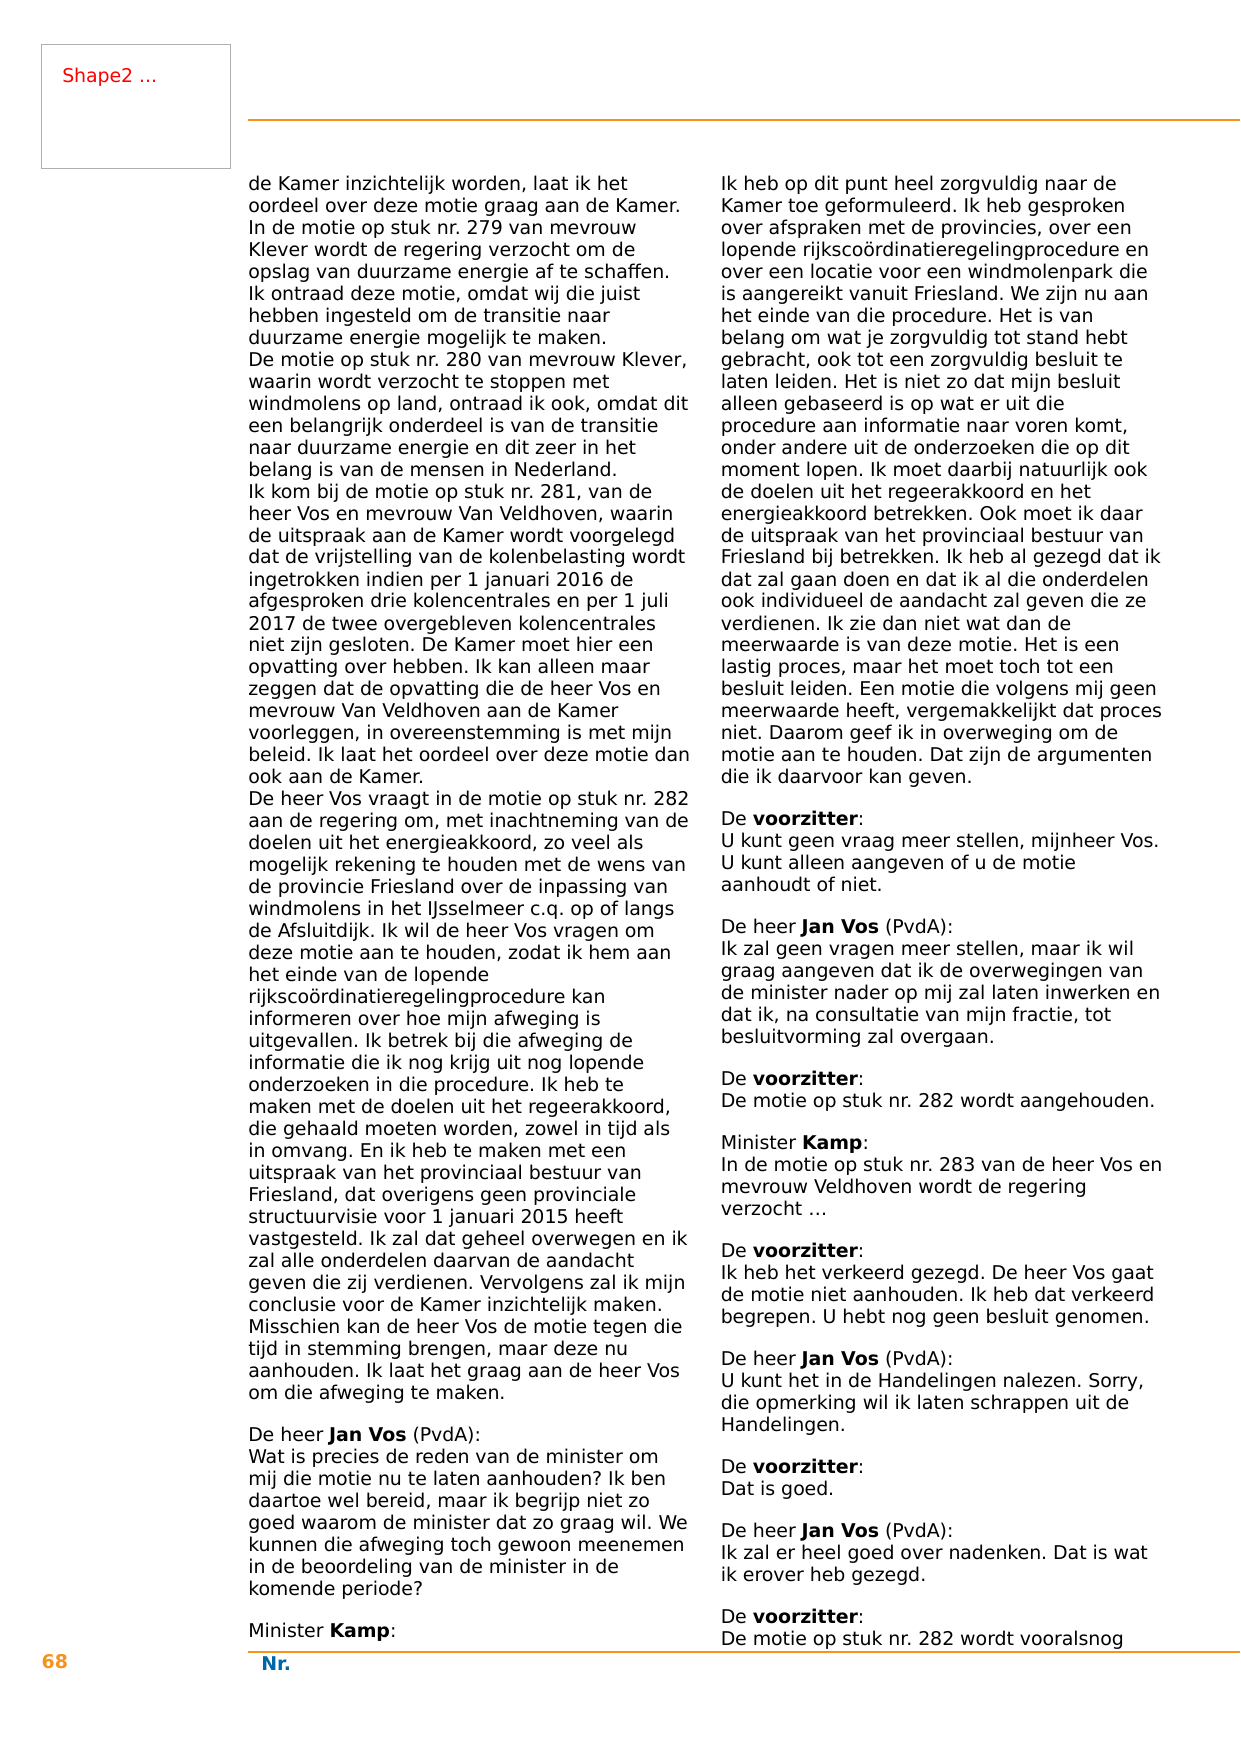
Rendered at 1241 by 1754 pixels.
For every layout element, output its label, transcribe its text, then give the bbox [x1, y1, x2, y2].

text De voorzitter: [721, 1068, 1163, 1090]
text De voorzitter: [721, 1606, 1163, 1628]
text De heer Jan Vos (PvdA): [721, 916, 1163, 938]
text Minister Kamp: [721, 1132, 1163, 1154]
text Dat is goed. [721, 1478, 1163, 1500]
text De voorzitter: [721, 808, 1163, 830]
text Ik heb op dit punt heel zorgvuldig naar de Kamer toe geformuleerd. Ik heb gesproken over afspraken met de provincies, over een lopende rijkscoördinatieregelingprocedure en over een locatie voor een windmolenpark die is aangereikt vanuit Friesland. We zijn nu aan het einde van die procedure. Het is van belang om wat je zorgvuldig tot stand hebt gebracht, ook tot een zorgvuldig besluit te laten leiden. Het is niet zo dat mijn besluit alleen gebaseerd is op wat er uit die procedure aan informatie naar voren komt, onder andere uit de onderzoeken die op dit moment lopen. Ik moet daarbij natuurlijk ook de doelen uit het regeerakkoord en het energieakkoord betrekken. Ook moet ik daar de uitspraak van het provinciaal bestuur van Friesland bij betrekken. Ik heb al gezegd dat ik dat zal gaan doen en dat ik al die onderdelen ook individueel de aandacht zal geven die ze verdienen. Ik zie dan niet wat dan de meerwaarde is van deze motie. Het is een lastig proces, maar het moet toch tot een besluit leiden. Een motie die volgens mij geen meerwaarde heeft, vergemakkelijkt dat proces niet. Daarom geef ik in overweging om de motie aan te houden. Dat zijn de argumenten die ik daarvoor kan geven. [721, 173, 1163, 788]
text De motie op stuk nr. 282 wordt aangehouden. [721, 1090, 1163, 1112]
text Ik zal er heel goed over nadenken. Dat is wat ik erover heb gezegd. [721, 1542, 1163, 1586]
text Ik zal geen vragen meer stellen, maar ik wil graag aangeven dat ik de overwegingen van de minister nader op mij zal laten inwerken en dat ik, na consultatie van mijn fractie, tot besluitvorming zal overgaan. [721, 938, 1163, 1048]
text Minister Kamp: [248, 1619, 691, 1641]
text de Kamer inzichtelijk worden, laat ik het oordeel over deze motie graag aan de Kamer. [248, 173, 691, 217]
text De heer Vos vraagt in de motie op stuk nr. 282 aan de regering om, met inachtneming van de doelen uit het energieakkoord, zo veel als mogelijk rekening te houden met de wens van de provincie Friesland over de inpassing van windmolens in het IJsselmeer c.q. op of langs de Afsluitdijk. Ik wil de heer Vos vragen om deze motie aan te houden, zodat ik hem aan het einde van de lopende rijkscoördinatieregelingprocedure kan informeren over hoe mijn afweging is uitgevallen. Ik betrek bij die afweging de informatie die ik nog krijg uit nog lopende onderzoeken in die procedure. Ik heb te maken met de doelen uit het regeerakkoord, die gehaald moeten worden, zowel in tijd als in omvang. En ik heb te maken met een uitspraak van het provinciaal bestuur van Friesland, dat overigens geen provinciale structuurvisie voor 1 januari 2015 heeft vastgesteld. Ik zal dat geheel overwegen en ik zal alle onderdelen daarvan de aandacht geven die zij verdienen. Vervolgens zal ik mijn conclusie voor de Kamer inzichtelijk maken. Misschien kan de heer Vos de motie tegen die tijd in stemming brengen, maar deze nu aanhouden. Ik laat het graag aan de heer Vos om die afweging te maken. [248, 788, 691, 1404]
text In de motie op stuk nr. 283 van de heer Vos en mevrouw Veldhoven wordt de regering verzocht … [721, 1154, 1163, 1220]
text De heer Jan Vos (PvdA): [721, 1348, 1163, 1370]
text De heer Jan Vos (PvdA): [721, 1520, 1163, 1542]
text De motie op stuk nr. 282 wordt vooralsnog [721, 1628, 1163, 1649]
text In de motie op stuk nr. 279 van mevrouw Klever wordt de regering verzocht om de opslag van duurzame energie af te schaffen. Ik ontraad deze motie, omdat wij die juist hebben ingesteld om de transitie naar duurzame energie mogelijk te maken. [248, 217, 691, 349]
text De voorzitter: [721, 1456, 1163, 1478]
text De voorzitter: [721, 1240, 1163, 1262]
text De heer Jan Vos (PvdA): [248, 1424, 691, 1446]
text Wat is precies de reden van de minister om mij die motie nu te laten aanhouden? Ik ben daartoe wel bereid, maar ik begrijp niet zo goed waarom de minister dat zo graag wil. We kunnen die afweging toch gewoon meenemen in de beoordeling van de minister in de komende periode? [248, 1446, 691, 1599]
text U kunt geen vraag meer stellen, mijnheer Vos. U kunt alleen aangeven of u de motie aanhoudt of niet. [721, 830, 1163, 896]
text Ik kom bij de motie op stuk nr. 281, van de heer Vos en mevrouw Van Veldhoven, waarin de uitspraak aan de Kamer wordt voorgelegd dat de vrijstelling van de kolenbelasting wordt ingetrokken indien per 1 januari 2016 de afgesproken drie kolencentrales en per 1 juli 2017 de twee overgebleven kolencentrales niet zijn gesloten. De Kamer moet hier een opvatting over hebben. Ik kan alleen maar zeggen dat de opvatting die de heer Vos en mevrouw Van Veldhoven aan de Kamer voorleggen, in overeenstemming is met mijn beleid. Ik laat het oordeel over deze motie dan ook aan de Kamer. [248, 481, 691, 788]
text De motie op stuk nr. 280 van mevrouw Klever, waarin wordt verzocht te stoppen met windmolens op land, ontraad ik ook, omdat dit een belangrijk onderdeel is van de transitie naar duurzame energie en dit zeer in het belang is van de mensen in Nederland. [248, 349, 691, 481]
text Ik heb het verkeerd gezegd. De heer Vos gaat de motie niet aanhouden. Ik heb dat verkeerd begrepen. U hebt nog geen besluit genomen. [721, 1262, 1163, 1328]
text U kunt het in de Handelingen nalezen. Sorry, die opmerking wil ik laten schrappen uit de Handelingen. [721, 1370, 1163, 1436]
